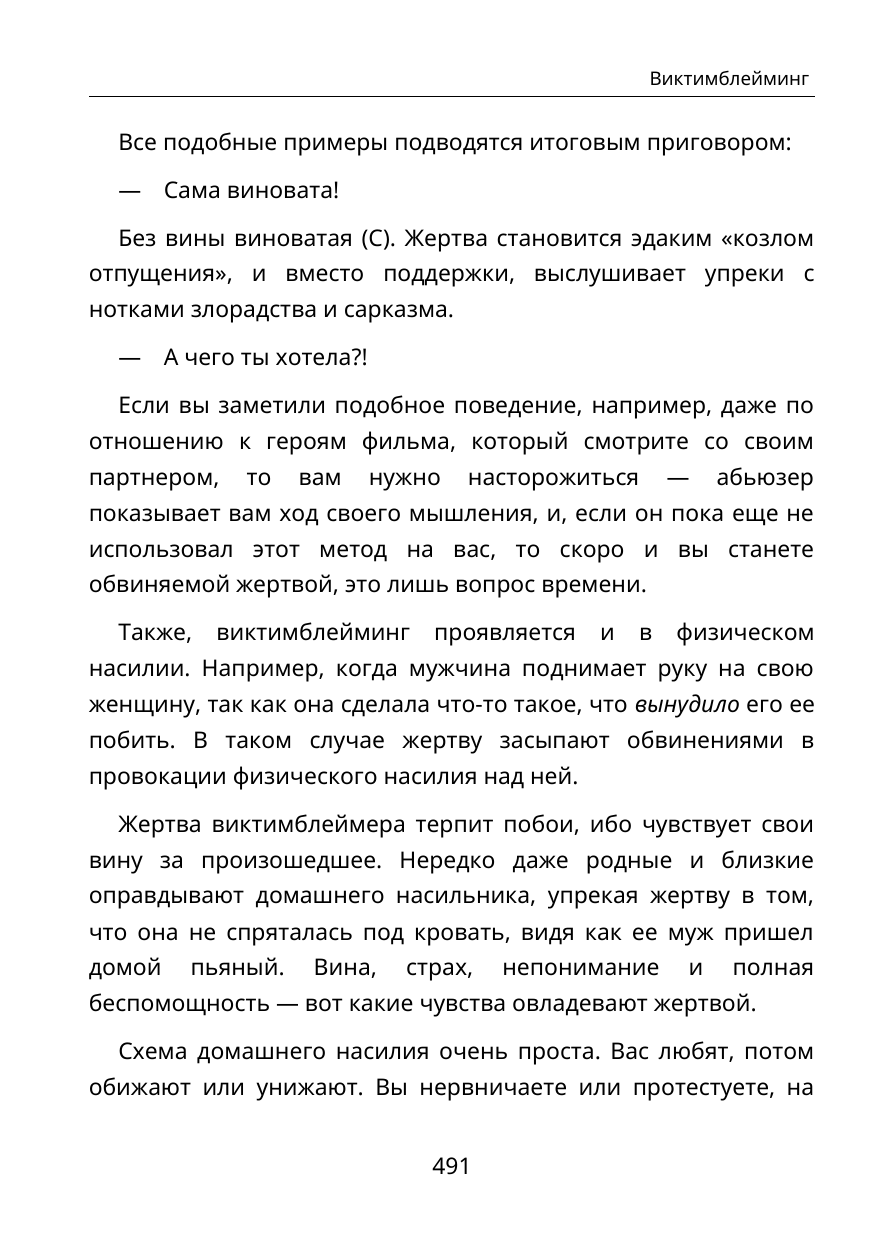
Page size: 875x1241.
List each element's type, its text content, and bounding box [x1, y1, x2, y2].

text Жертва виктимблеймера терпит побои, ибо чувствует свои вину за произошедшее. Нередко даже родные и близкие оправдывают домашнего насильника, упрекая жертву в том, что она не спряталась под кровать, видя как ее муж пришел домой пьяный. Вина, страх, непонимание и полная беспомощность — вот какие чувства овладевают жертвой. [88, 808, 815, 1018]
text Если вы заметили подобное поведение, например, даже по отношению к героям фильма, который смотрите со своим партнером, то вам нужно насторожиться — абьюзер показывает вам ход своего мышления, и, если он пока еще не использовал этот метод на вас, то скоро и вы станете обвиняемой жертвой, это лишь вопрос времени. [88, 389, 815, 600]
list Сама виновата! [88, 174, 815, 205]
text Также, виктимблейминг проявляется и в физическом насилии. Например, когда мужчина поднимает руку на свою женщину, так как она сделала что-то такое, что вынудило его ее побить. В таком случае жертву засыпают обвинениями в провокации физического насилия над ней. [88, 616, 815, 791]
text Схема домашнего насилия очень проста. Вас любят, потом обижают или унижают. Вы нервничаете или протестуете, на [88, 1035, 815, 1102]
text Все подобные примеры подводятся итоговым приговором: [88, 126, 815, 157]
list А чего ты хотела?! [88, 341, 815, 372]
text Без вины виноватая (С). Жертва становится эдаким «козлом отпущения», и вместо поддержки, выслушивает упреки с нотками злорадства и сарказма. [88, 221, 815, 324]
